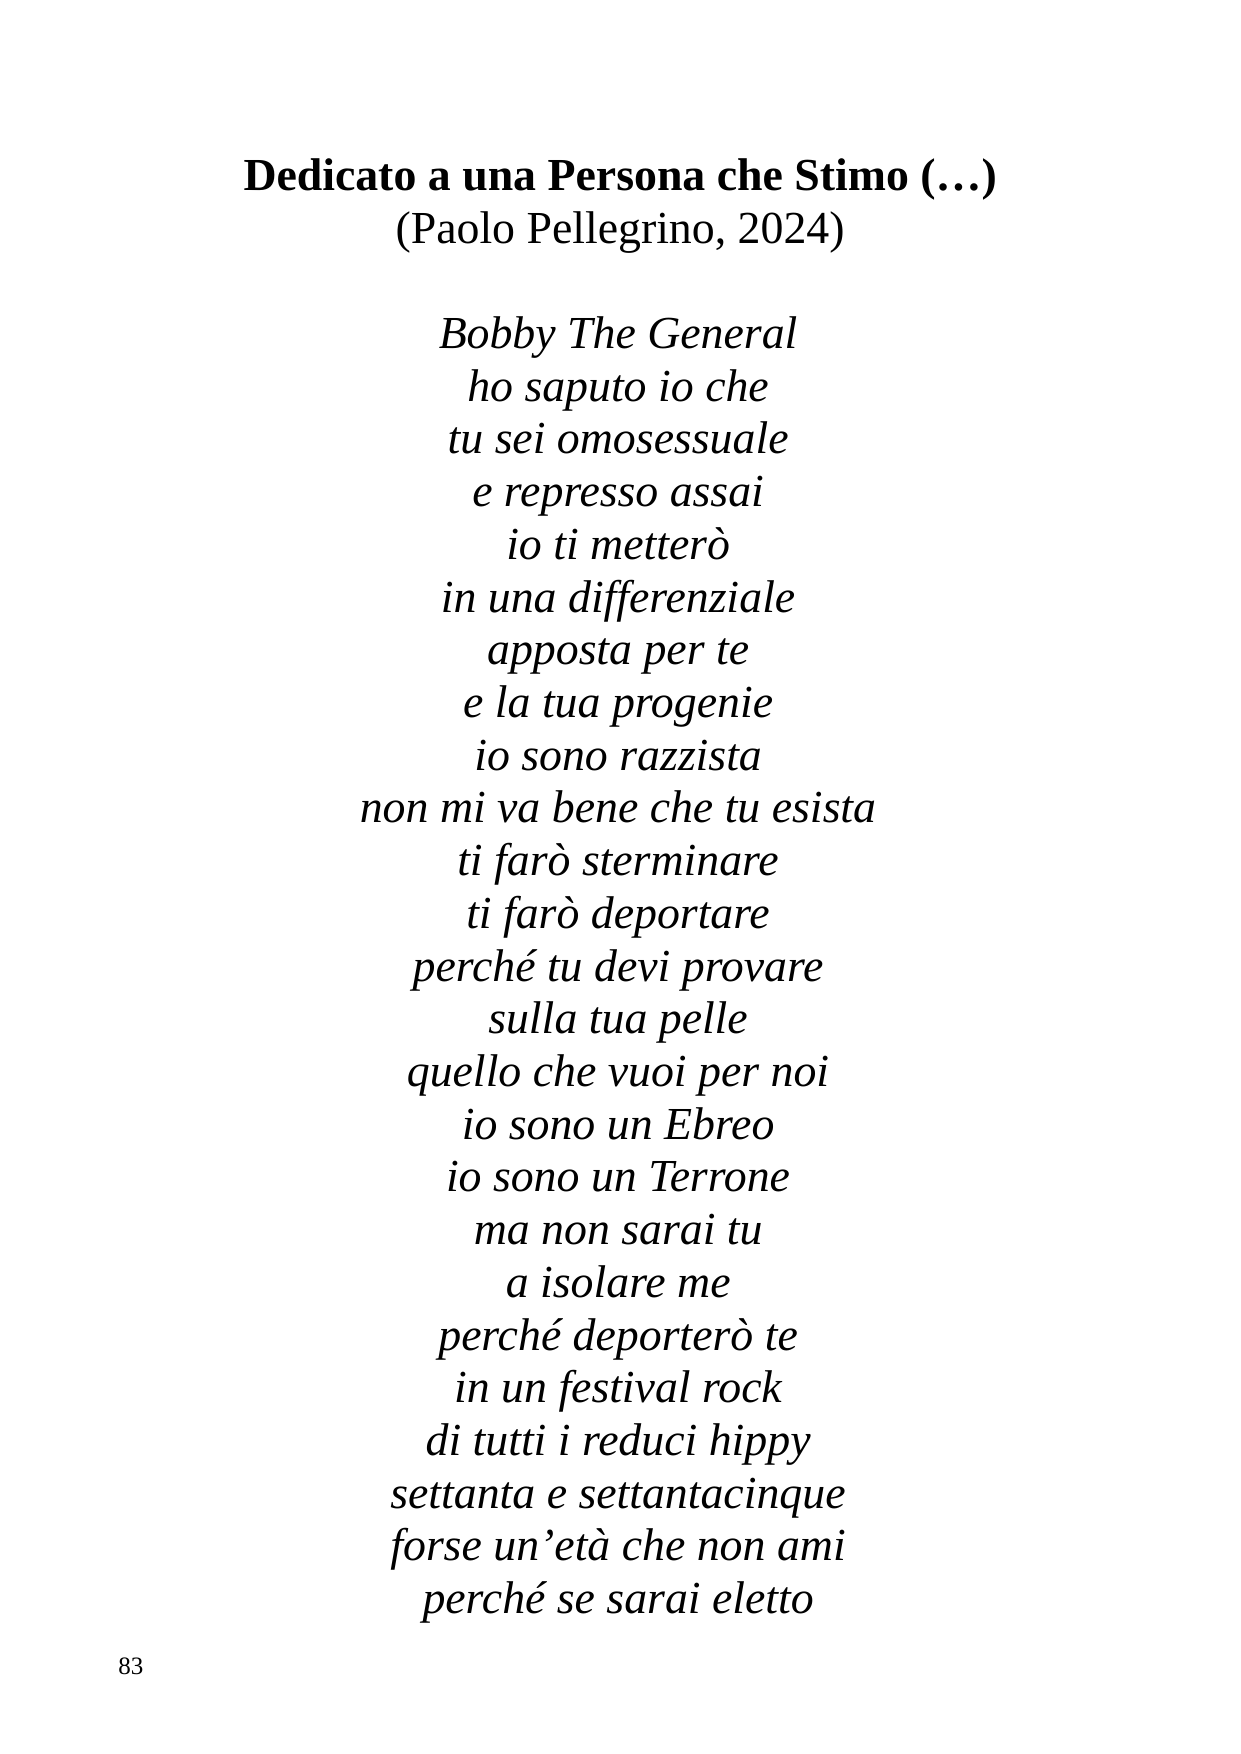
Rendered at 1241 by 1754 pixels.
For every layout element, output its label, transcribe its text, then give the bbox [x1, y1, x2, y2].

text Bobby The General [118, 306, 1122, 358]
text sulla tua pelle [118, 991, 1122, 1044]
text (Paolo Pellegrino, 2024) [118, 200, 1122, 253]
text ma non sarai tu [118, 1202, 1122, 1254]
text ti farò deportare [118, 886, 1122, 938]
text ti farò sterminare [118, 833, 1122, 886]
text tu sei omosessuale [118, 411, 1122, 464]
text a isolare me [118, 1254, 1122, 1307]
text in un festival rock [118, 1360, 1122, 1413]
text perché deporterò te [118, 1307, 1122, 1360]
text quello che vuoi per noi [118, 1044, 1122, 1096]
text io sono un Terrone [118, 1149, 1122, 1202]
text perché se sarai eletto [118, 1571, 1122, 1623]
text io sono razzista [118, 727, 1122, 780]
text apposta per te [118, 622, 1122, 675]
text forse un’età che non ami [118, 1518, 1122, 1571]
text settanta e settantacinque [118, 1465, 1122, 1518]
text io sono un Ebreo [118, 1096, 1122, 1149]
text io ti metterò [118, 517, 1122, 569]
text in una differenziale [118, 569, 1122, 622]
text ho saputo io che [118, 358, 1122, 411]
text non mi va bene che tu esista [118, 780, 1122, 833]
text perché tu devi provare [118, 938, 1122, 991]
text e represso assai [118, 464, 1122, 517]
text Dedicato a una Persona che Stimo (…) [118, 148, 1122, 200]
text e la tua progenie [118, 675, 1122, 727]
text di tutti i reduci hippy [118, 1413, 1122, 1465]
